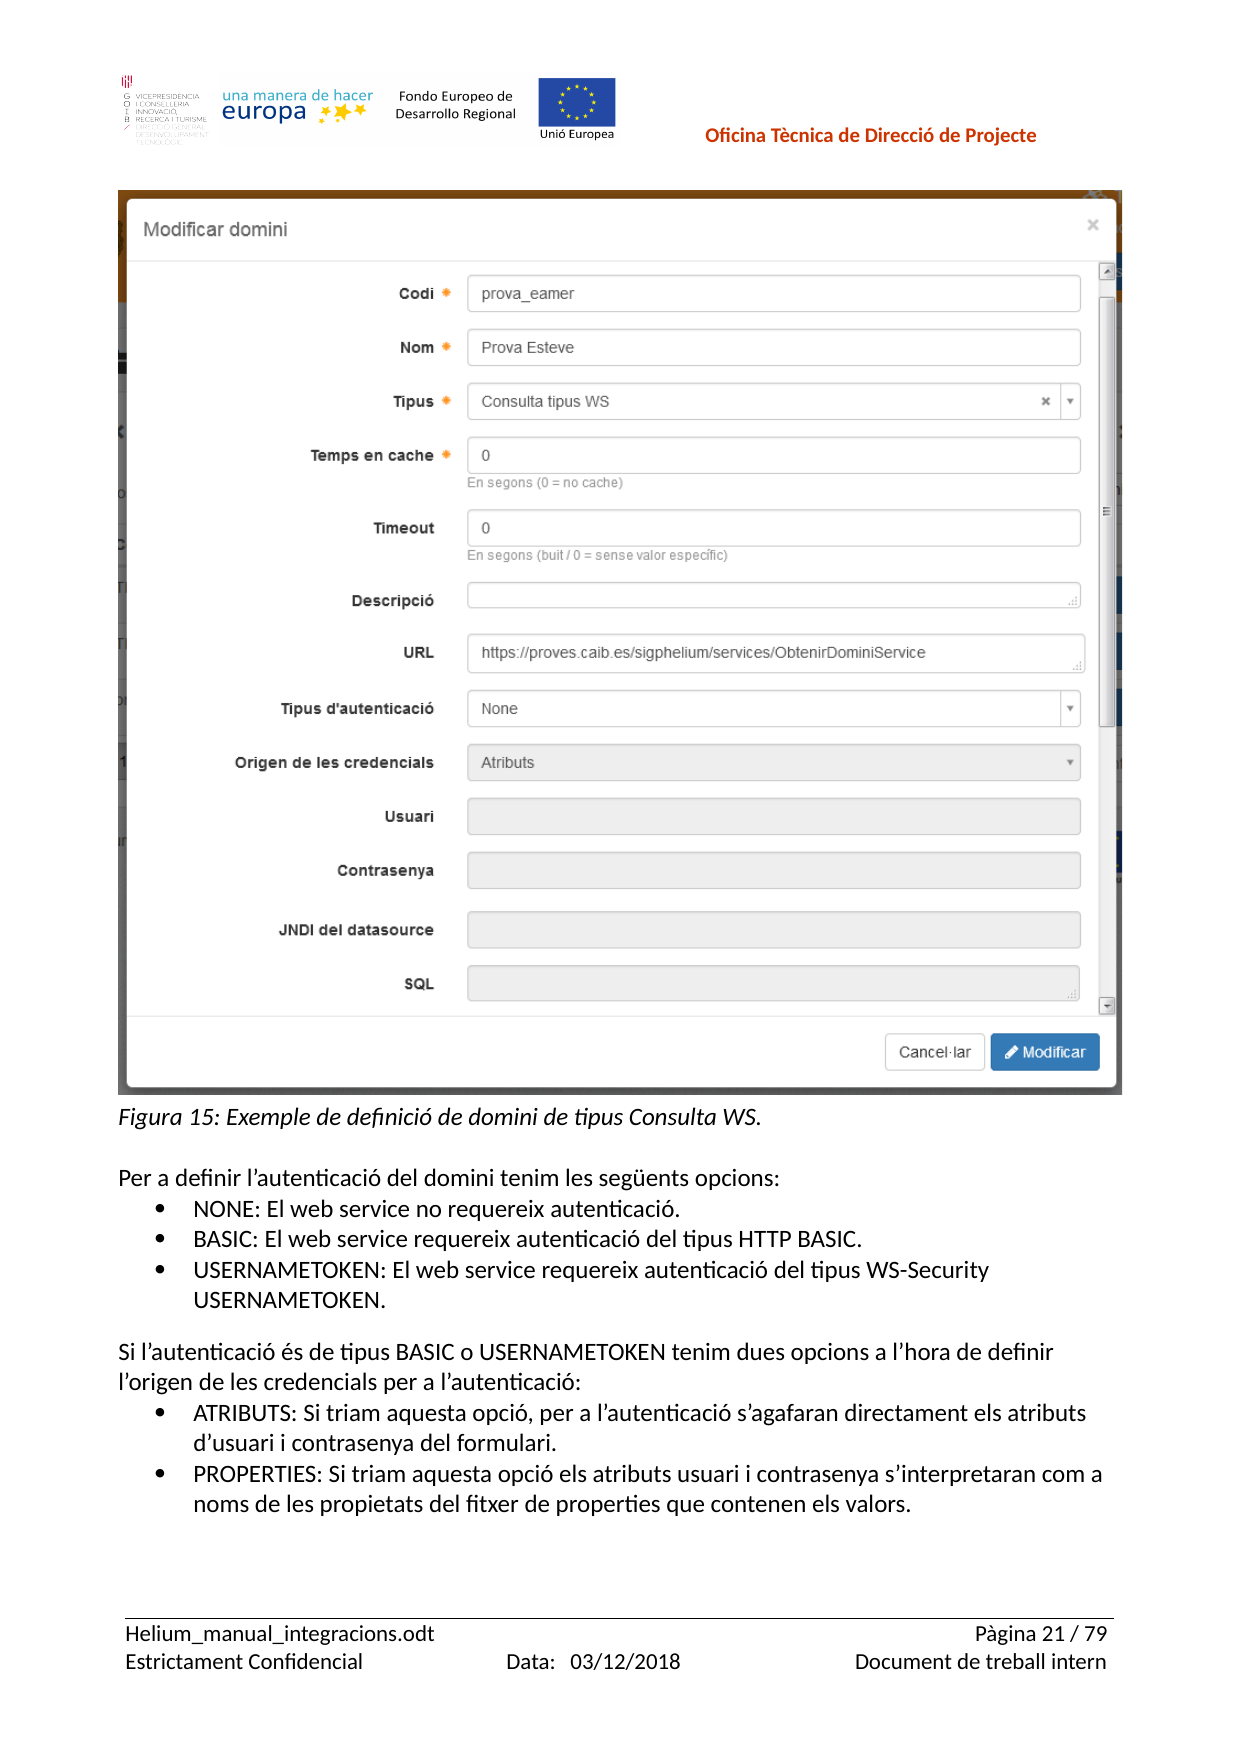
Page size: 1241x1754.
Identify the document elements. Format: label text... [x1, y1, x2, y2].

picture [118, 73, 213, 147]
text Si l’autenticació és de tipus BASIC o USERNAMETOKEN tenim dues opcions a l’hora de definir l’origen de les credencials per a l’autenticació: [118, 1336, 1122, 1397]
list USERNAMETOKEN: El web service requereix autenticació del tipus WS-Security USERNAMETOKEN. [156, 1254, 1122, 1315]
text Figura 15: Exemple de definició de domini de tipus Consulta WS. [118, 1095, 1122, 1132]
text Per a definir l’autenticació del domini tenim les següents opcions: [118, 1162, 1122, 1193]
list ATRIBUTS: Si triam aquesta opció, per a l’autenticació s’agafaran directament els atributs d’usuari i contrasenya del formulari. [156, 1397, 1122, 1458]
picture [219, 73, 621, 147]
list NONE: El web service no requereix autenticació. [156, 1193, 1122, 1223]
list PROPERTIES: Si triam aquesta opció els atributs usuari i contrasenya s’interpretaran com a noms de les propietats del fitxer de properties que contenen els valors. [156, 1458, 1122, 1519]
list BASIC: El web service requereix autenticació del tipus HTTP BASIC. [156, 1223, 1122, 1254]
picture [118, 190, 1123, 1095]
